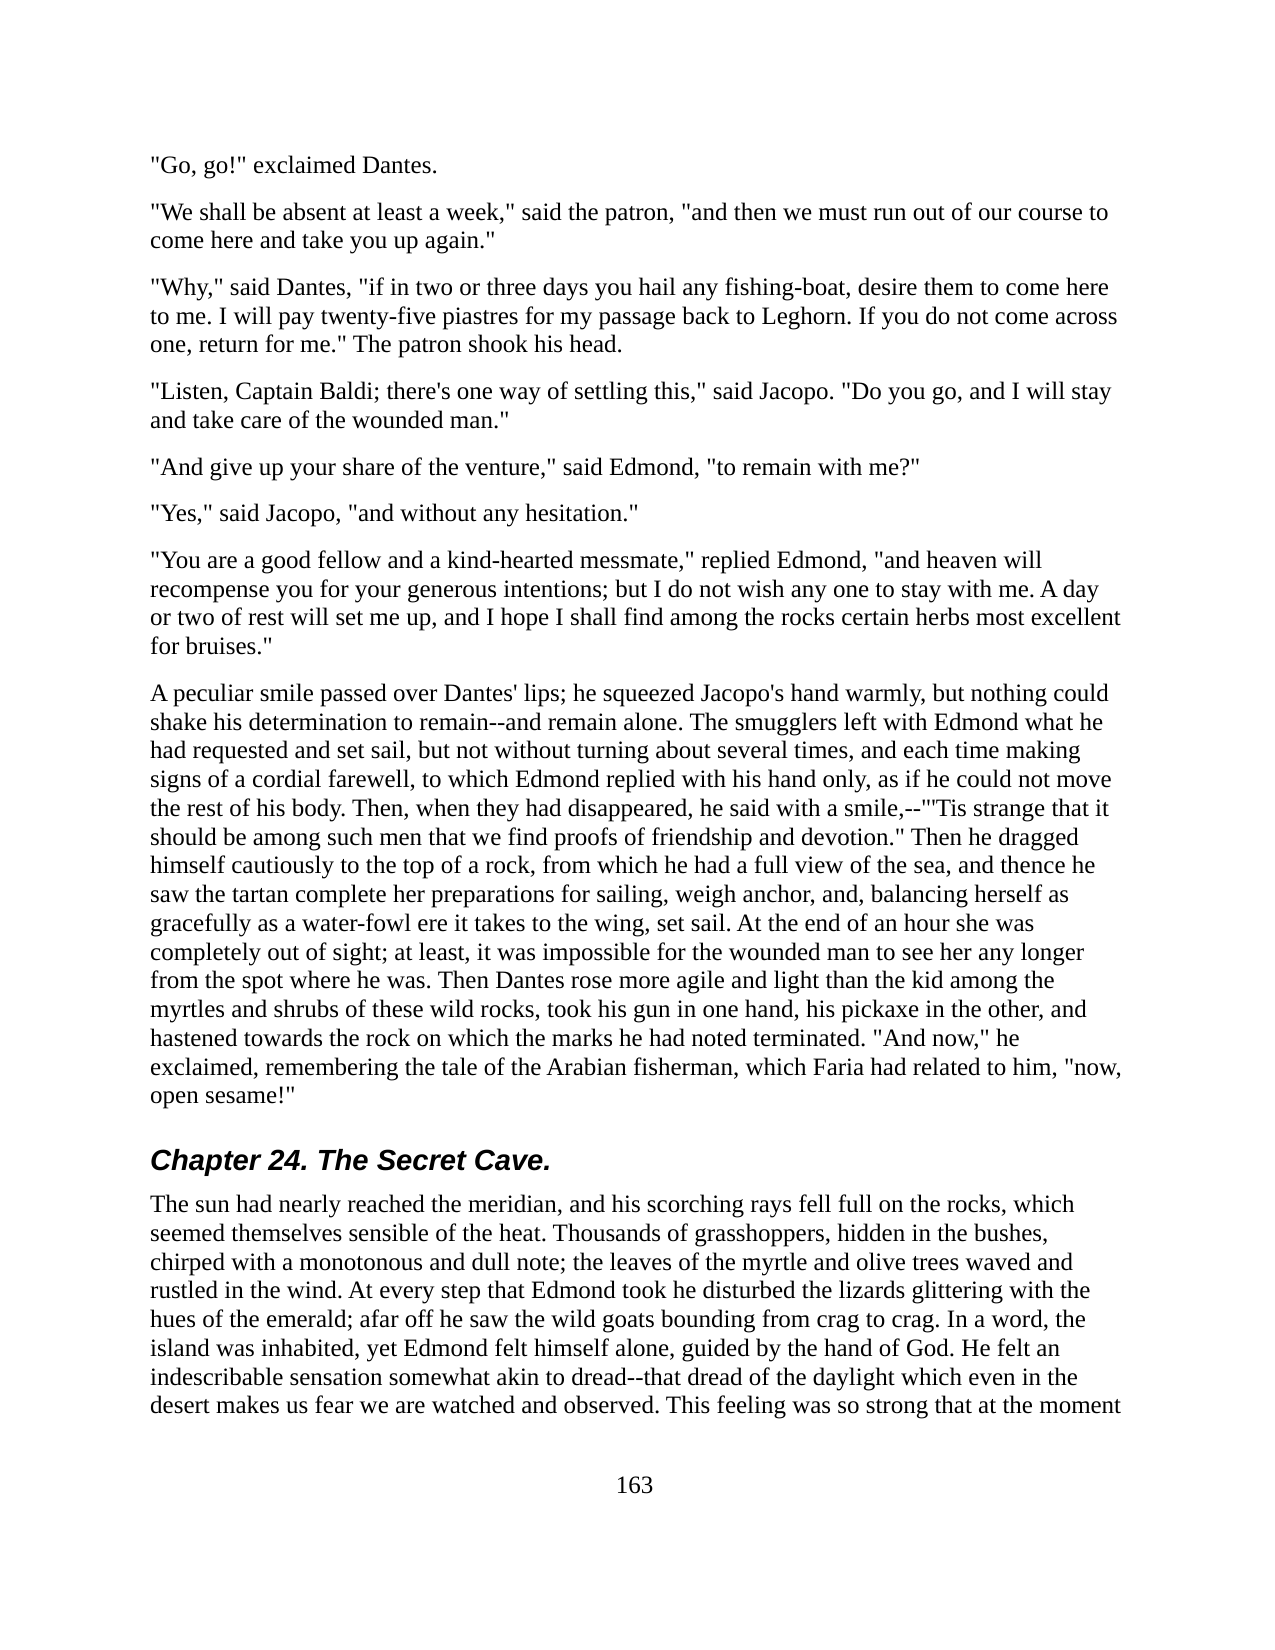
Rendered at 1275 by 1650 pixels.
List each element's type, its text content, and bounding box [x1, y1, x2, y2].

text "We shall be absent at least a week," said the patron, "and then we must run out of our course to come here and take you up again." [150, 197, 1125, 254]
subtitle Chapter 24. The Secret Cave. [150, 1143, 1125, 1177]
text "Listen, Captain Baldi; there's one way of settling this," said Jacopo. "Do you go, and I will stay and take care of the wounded man." [150, 376, 1125, 434]
text "You are a good fellow and a kind-hearted messmate," replied Edmond, "and heaven will recompense you for your generous intentions; but I do not wish any one to stay with me. A day or two of rest will set me up, and I hope I shall find among the rocks certain herbs most excellent for bruises." [150, 545, 1125, 660]
text "Why," said Dantes, "if in two or three days you hail any fishing-boat, desire them to come here to me. I will pay twenty-five piastres for my passage back to Leghorn. If you do not come across one, return for me." The patron shook his head. [150, 272, 1125, 358]
text A peculiar smile passed over Dantes' lips; he squeezed Jacopo's hand warmly, but nothing could shake his determination to remain--and remain alone. The smugglers left with Edmond what he had requested and set sail, but not without turning about several times, and each time making signs of a cordial farewell, to which Edmond replied with his hand only, as if he could not move the rest of his body. Then, when they had disappeared, he said with a smile,--"'Tis strange that it should be among such men that we find proofs of friendship and devotion." Then he dragged himself cautiously to the top of a rock, from which he had a full view of the sea, and thence he saw the tartan complete her preparations for sailing, weigh anchor, and, balancing herself as gracefully as a water-fowl ere it takes to the wing, set sail. At the end of an hour she was completely out of sight; at least, it was impossible for the wounded man to see her any longer from the spot where he was. Then Dantes rose more agile and light than the kid among the myrtles and shrubs of these wild rocks, took his gun in one hand, his pickaxe in the other, and hastened towards the rock on which the marks he had noted terminated. "And now," he exclaimed, remembering the tale of the Arabian fisherman, which Faria had related to him, "now, open sesame!" [150, 678, 1125, 1109]
text "Yes," said Jacopo, "and without any hesitation." [150, 498, 1125, 527]
text The sun had nearly reached the meridian, and his scorching rays fell full on the rocks, which seemed themselves sensible of the heat. Thousands of grasshoppers, hidden in the bushes, chirped with a monotonous and dull note; the leaves of the myrtle and olive trees waved and rustled in the wind. At every step that Edmond took he disturbed the lizards glittering with the hues of the emerald; afar off he saw the wild goats bounding from crag to crag. In a word, the island was inhabited, yet Edmond felt himself alone, guided by the hand of God. He felt an indescribable sensation somewhat akin to dread--that dread of the daylight which even in the desert makes us fear we are watched and observed. This feeling was so strong that at the moment [150, 1189, 1125, 1419]
text "And give up your share of the venture," said Edmond, "to remain with me?" [150, 452, 1125, 480]
text "Go, go!" exclaimed Dantes. [150, 150, 1125, 179]
